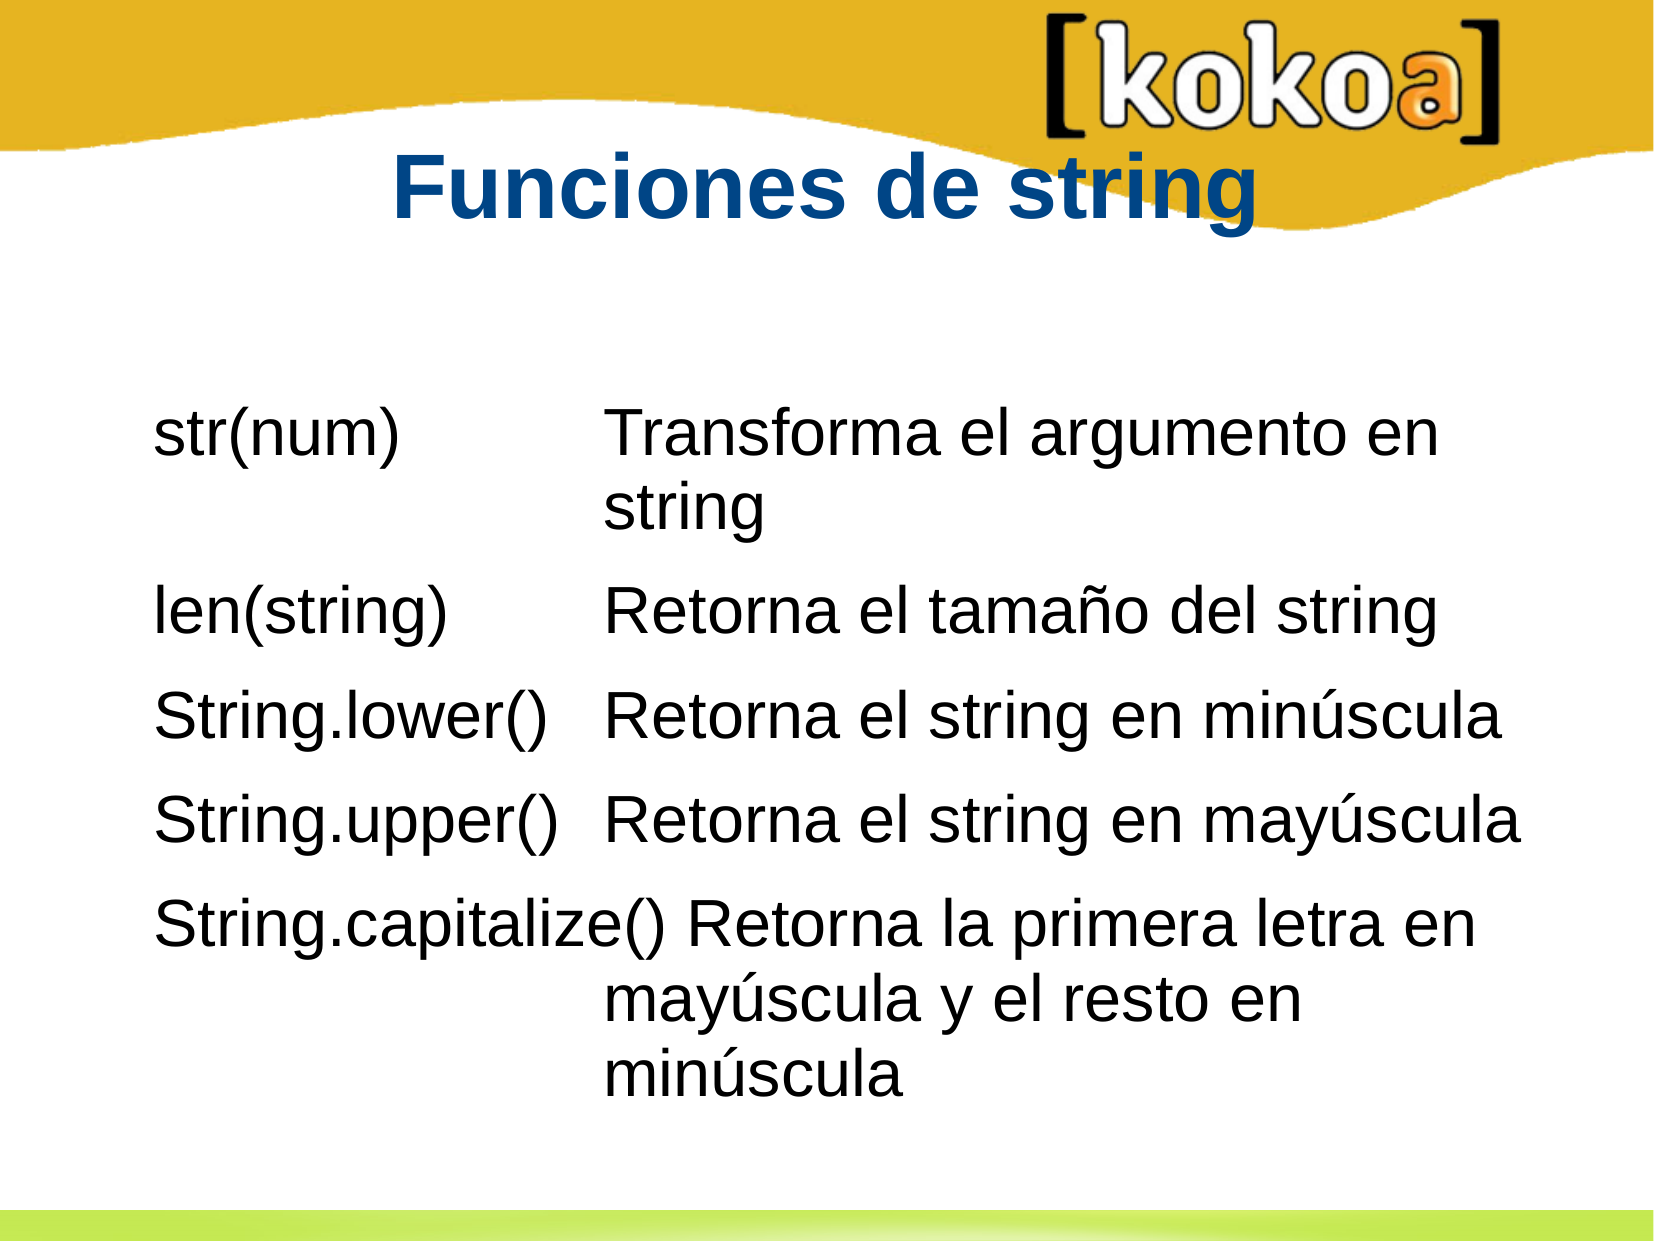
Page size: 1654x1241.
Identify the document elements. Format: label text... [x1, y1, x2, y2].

picture [0, 1210, 1654, 1241]
list str(num) Transforma el argumento en string len(string) Retorna el tamaño del string String.lower() Retorna el string en minúscula String.upper() Retorna el string en mayúscula String.capitalize() Retorna la primera letra en mayúscula y el resto en minúscula [82, 290, 1571, 1111]
title Funciones de string [82, 83, 1571, 290]
picture [0, 0, 1654, 488]
